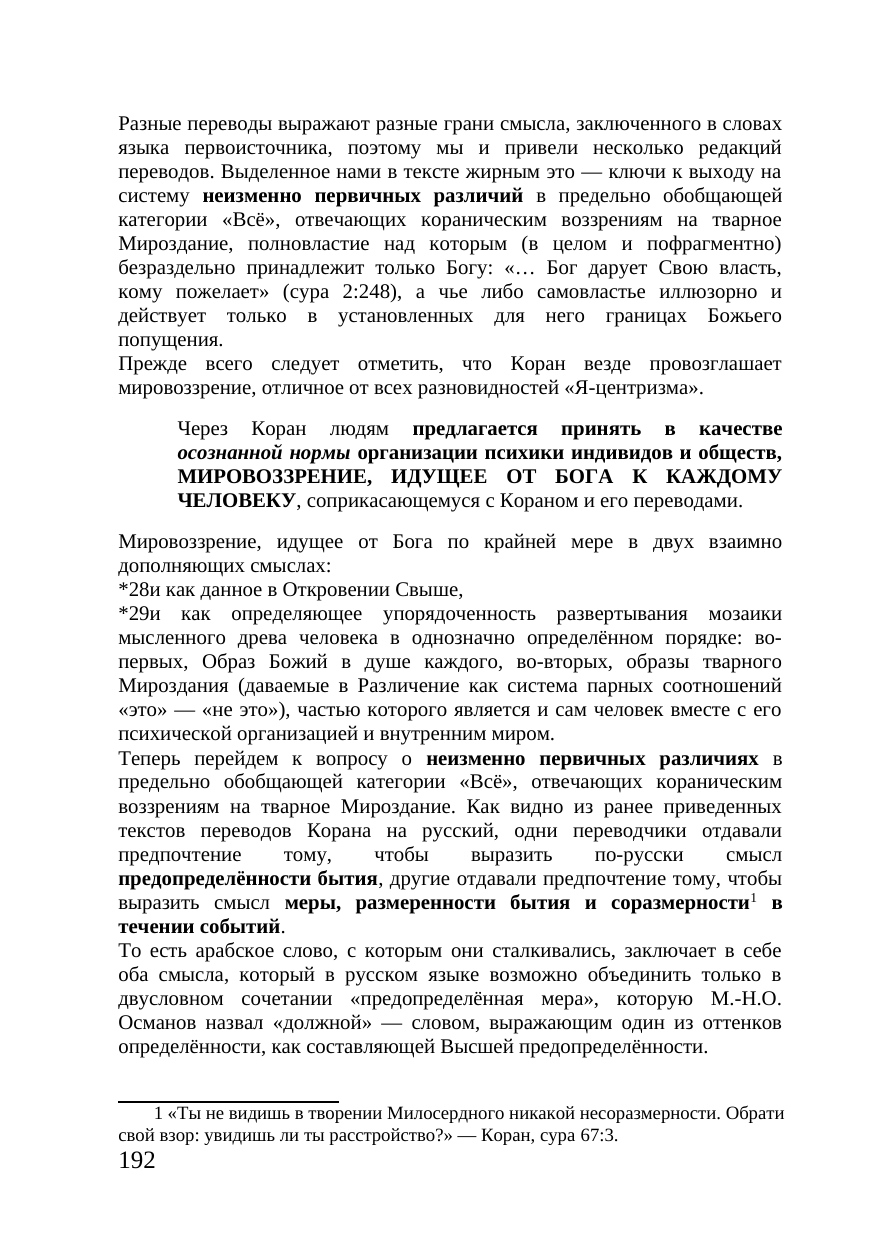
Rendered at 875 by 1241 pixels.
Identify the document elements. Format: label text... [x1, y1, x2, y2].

text То есть арабское слово, с которым они сталкивались, заключает в себе оба смысла, который в русском языке возможно объединить только в двусловном сочетании «предопределённая мера», которую М.-Н.О. Османов назвал «должной» — словом, выражающим один из оттенков определённости, как составляющей Высшей предопределённости. [118, 938, 783, 1058]
text Теперь перейдем к вопросу о неизменно первичных различиях в предельно обобщающей категории «Всё», отвечающих кораническим воззрениям на тварное Мироздание. Как видно из ранее приведенных текстов переводов Корана на русский, одни переводчики отдавали предпочтение тому, чтобы выразить по-русски смысл предопределённости бытия, другие отдавали предпочтение тому, чтобы выразить смысл меры, размеренности бытия и соразмерности в течении событий. [118, 745, 783, 938]
text Через Коран людям предлагается принять в качестве осознанной нормы организации психики индивидов и обществ, МИРОВОЗЗРЕНИЕ, ИДУЩЕЕ ОТ БОГА К КАЖДОМУ ЧЕЛОВЕКУ, соприкасающемуся с Кораном и его переводами. [177, 416, 783, 512]
text Разные переводы выражают разные грани смысла, заключенного в словах языка первоисточника, поэтому мы и привели несколько редакций переводов. Выделенное нами в тексте жирным это — ключи к выходу на систему неизменно первичных различий в предельно обобщающей категории «Всё», отвечающих кораническим воззрениям на тварное Мироздание, полновластие над которым (в целом и пофрагментно) безраздельно принадлежит только Богу: «… Бог дарует Свою власть, кому пожелает» (сура 2:248), а чье либо самовластье иллюзорно и действует только в установленных для него границах Божьего попущения. [118, 111, 783, 351]
text Прежде всего следует отметить, что Коран везде провозглашает мировоззрение, отличное от всех разновидностей «Я-центризма». [118, 351, 783, 399]
list и как определяющее упорядоченность развертывания мозаики мысленного древа человека в однозначно определённом порядке: во-первых, Образ Божий в душе каждого, во-вторых, образы тварного Мироздания (даваемые в Различение как система парных соотношений «это» — «не это»), частью которого является и сам человек вместе с его психической организацией и внутренним миром. [118, 601, 783, 745]
text Мировоззрение, идущее от Бога по крайней мере в двух взаимно дополняющих смыслах: [118, 529, 783, 577]
list и как данное в Откровении Свыше, [118, 577, 783, 601]
text «Ты не видишь в творении Милосердного никакой несоразмерности. Обрати свой взор: увидишь ли ты расстройство?» — Коран, сура 67:3. [118, 1102, 786, 1145]
